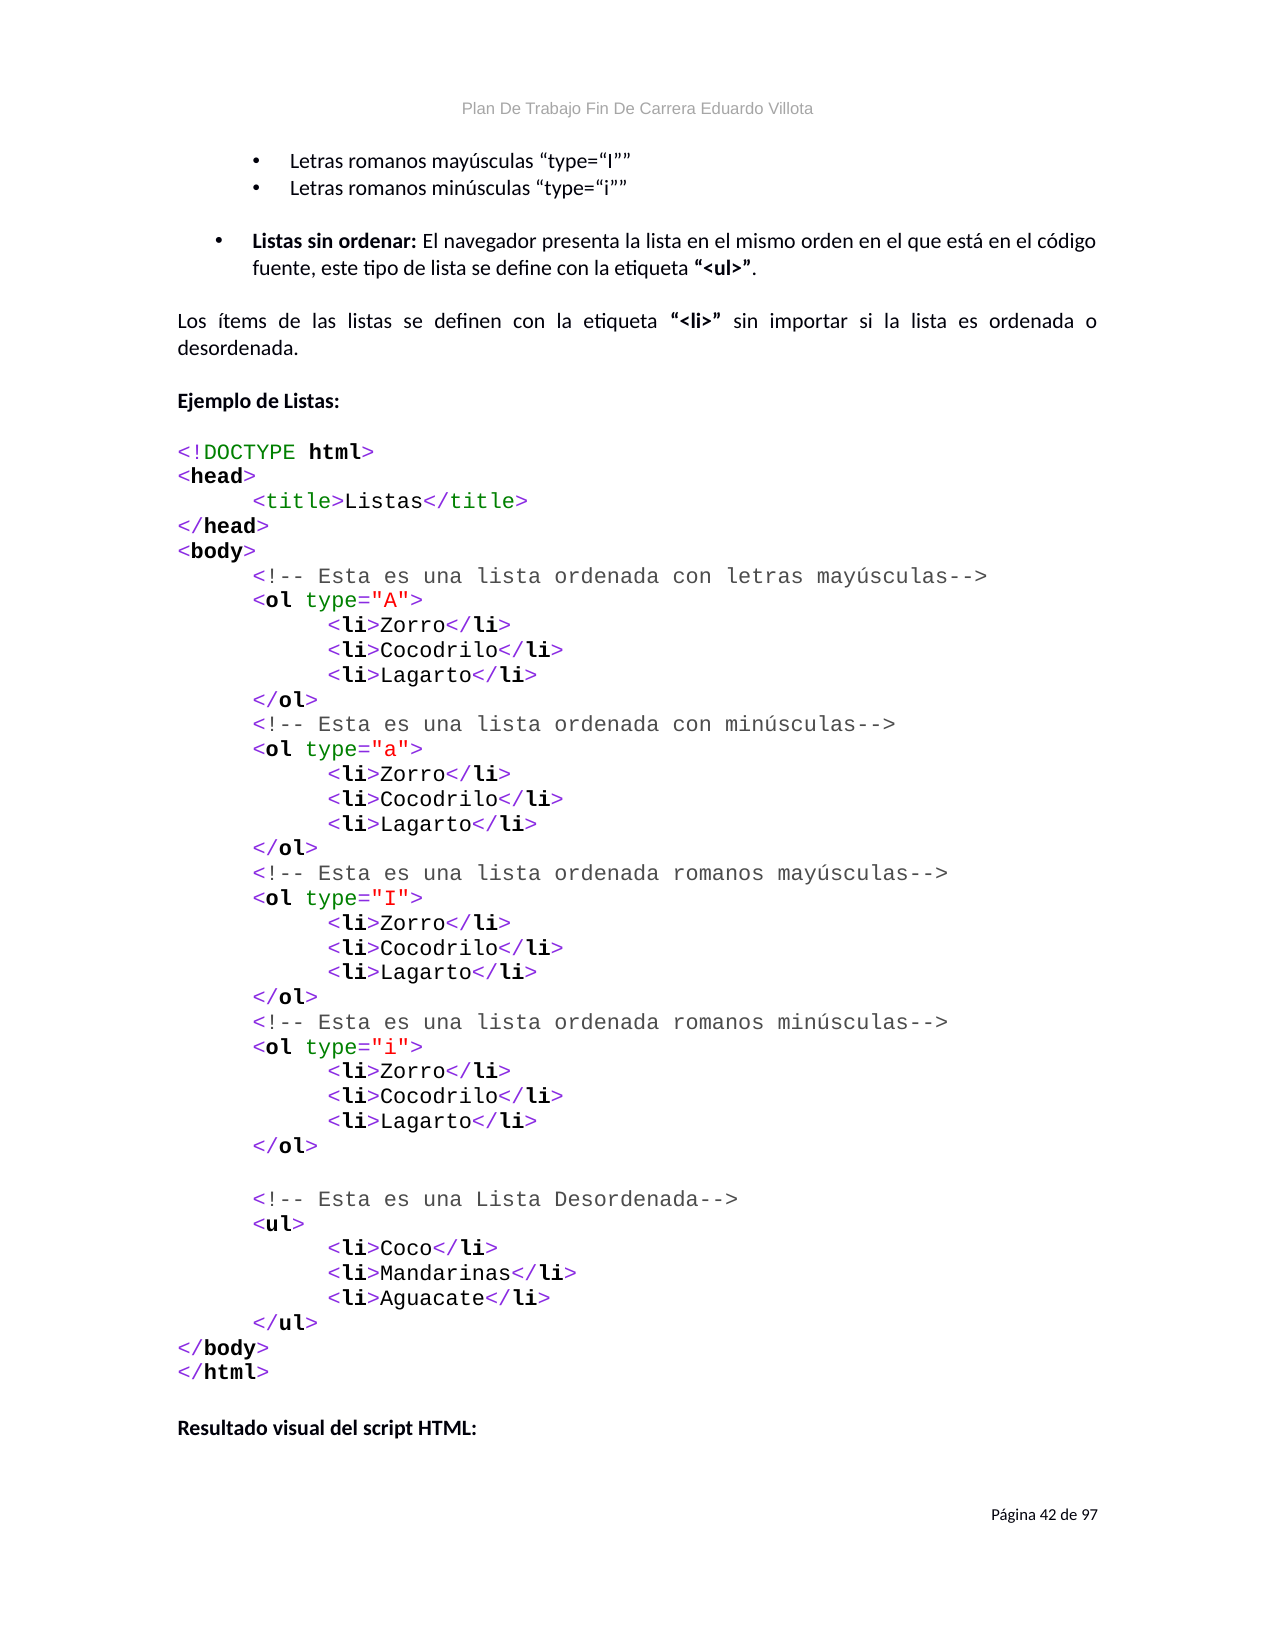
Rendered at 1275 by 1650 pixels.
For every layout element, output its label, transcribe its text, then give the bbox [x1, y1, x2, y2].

list </html> [177, 1361, 1098, 1386]
list Letras romanos minúsculas “type=“i”” [252, 174, 1098, 201]
list <!-- Esta es una lista ordenada con letras mayúsculas--> [177, 565, 1098, 590]
list </ol> [177, 986, 1098, 1011]
list Ejemplo de Listas: [177, 388, 1098, 414]
list <!-- Esta es una lista ordenada romanos minúsculas--> [177, 1011, 1098, 1036]
list </ol> [177, 838, 1098, 862]
list <ol type="i"> [177, 1036, 1098, 1061]
list <head> [177, 466, 1098, 491]
list <li>Zorro</li> [177, 614, 1098, 639]
list <li>Cocodrilo</li> [177, 937, 1098, 962]
list <li>Lagarto</li> [177, 962, 1098, 986]
list <!-- Esta es una Lista Desordenada--> [177, 1188, 1098, 1213]
list <li>Zorro</li> [177, 1061, 1098, 1086]
list <body> [177, 540, 1098, 565]
list <li>Cocodrilo</li> [177, 639, 1098, 664]
list <li>Zorro</li> [177, 912, 1098, 937]
list <ol type="A"> [177, 590, 1098, 614]
list <title>Listas</title> [177, 491, 1098, 515]
list <!DOCTYPE html> [177, 441, 1098, 466]
list <!-- Esta es una lista ordenada con minúsculas--> [177, 714, 1098, 738]
list <ul> [177, 1213, 1098, 1237]
list <li>Cocodrilo</li> [177, 788, 1098, 813]
list Los ítems de las listas se definen con la etiqueta “<li>” sin importar si la lista es ordenada o desordenada. [177, 308, 1098, 361]
list <li>Coco</li> [177, 1237, 1098, 1262]
list </ol> [177, 1135, 1098, 1160]
list Letras romanos mayúsculas “type=“I”” [252, 148, 1098, 174]
list <!-- Esta es una lista ordenada romanos mayúsculas--> [177, 862, 1098, 887]
list <li>Cocodrilo</li> [177, 1086, 1098, 1110]
list </ul> [177, 1312, 1098, 1337]
list </ol> [177, 689, 1098, 714]
list <li>Aguacate</li> [177, 1287, 1098, 1312]
list <li>Zorro</li> [177, 763, 1098, 788]
list <ol type="a"> [177, 738, 1098, 763]
list </body> [177, 1337, 1098, 1361]
list </head> [177, 515, 1098, 540]
list Listas sin ordenar: El navegador presenta la lista en el mismo orden en el que está en el código fuente, este tipo de lista se define con la etiqueta “<ul>”. [215, 228, 1098, 281]
list <ol type="I"> [177, 887, 1098, 912]
list <li>Lagarto</li> [177, 813, 1098, 838]
list <li>Lagarto</li> [177, 1110, 1098, 1135]
text Resultado visual del script HTML: [177, 1414, 1098, 1441]
list <li>Mandarinas</li> [177, 1262, 1098, 1287]
list <li>Lagarto</li> [177, 664, 1098, 689]
